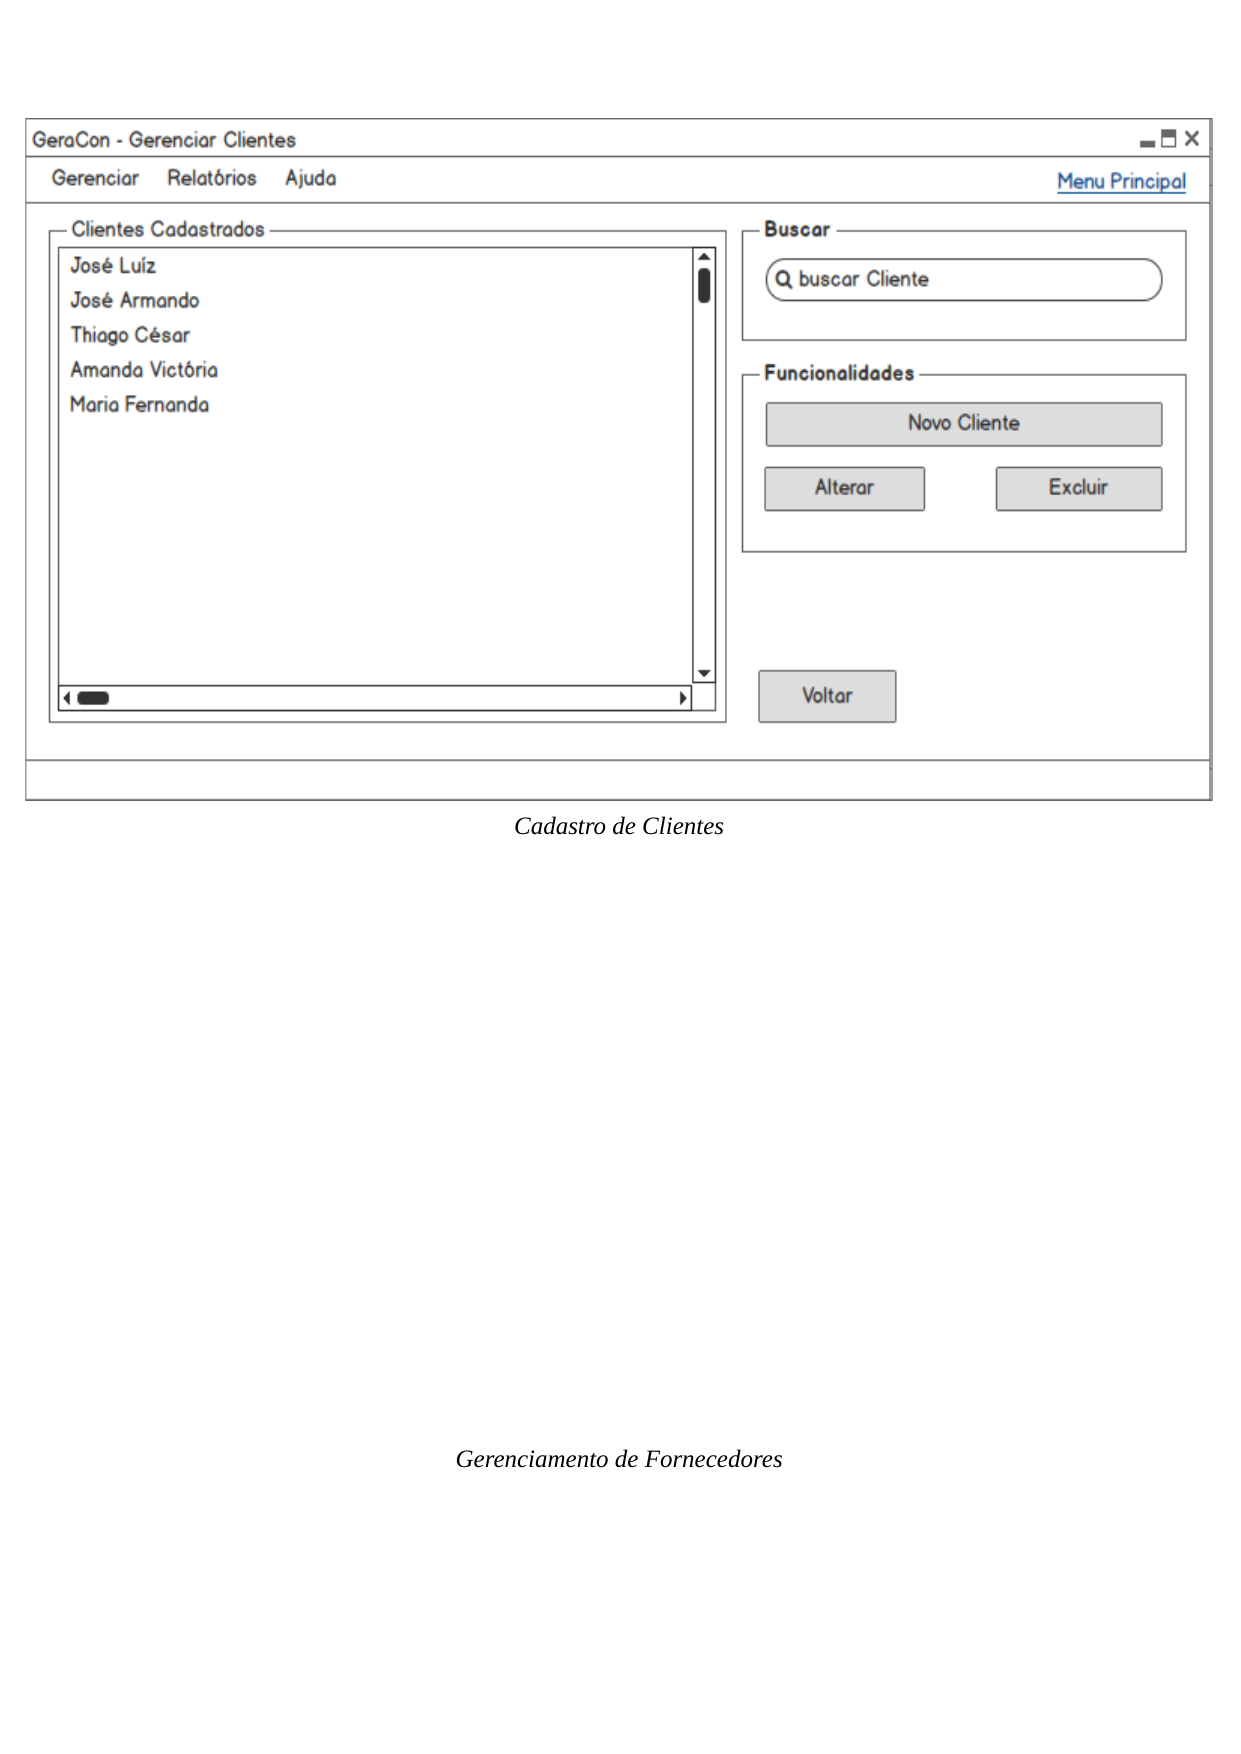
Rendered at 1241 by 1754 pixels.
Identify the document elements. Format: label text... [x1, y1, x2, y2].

picture [25, 118, 1213, 801]
text Gerenciamento de Fornecedores [118, 1444, 1122, 1473]
text Cadastro de Clientes [118, 801, 1122, 840]
